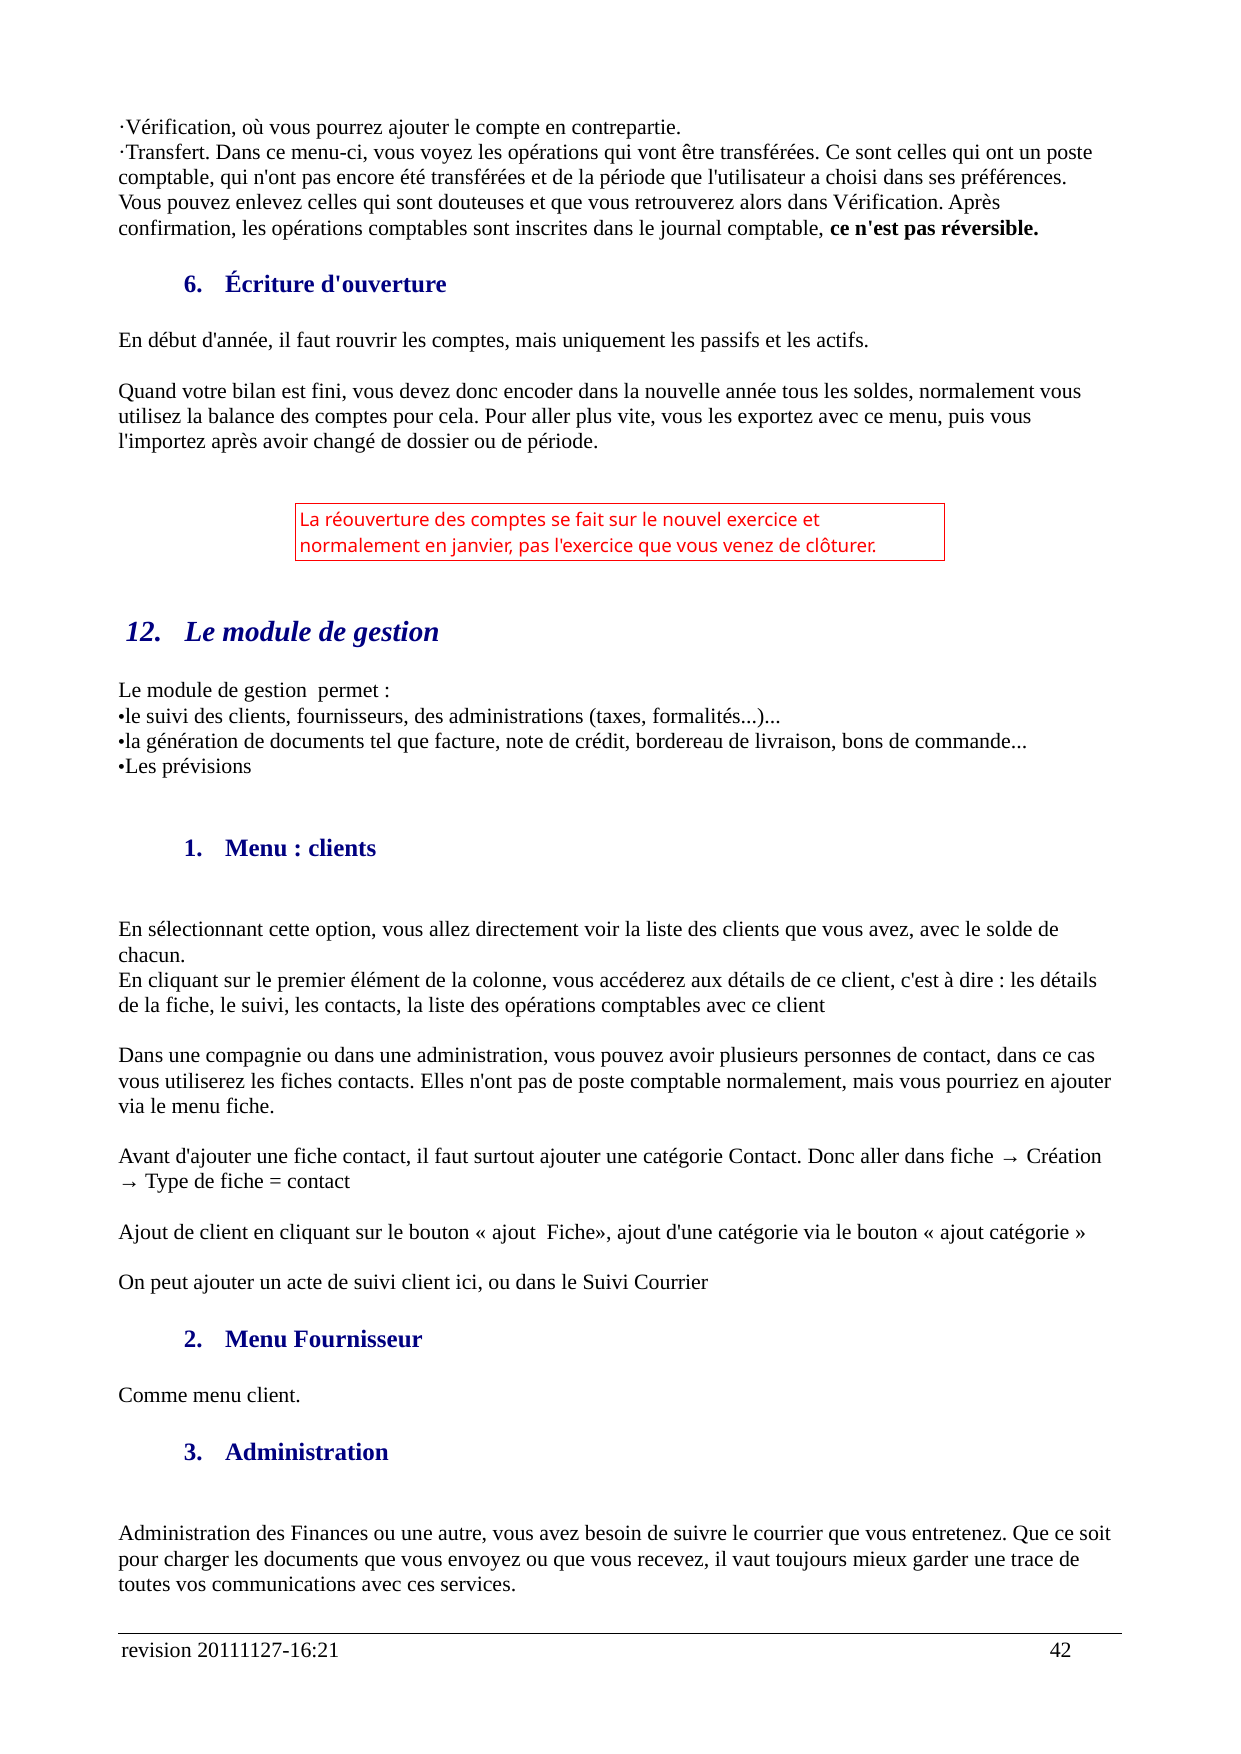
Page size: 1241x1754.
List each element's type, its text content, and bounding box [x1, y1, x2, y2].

text Vous pouvez enlevez celles qui sont douteuses et que vous retrouverez alors dans Vérification. Après confirmation, les opérations comptables sont inscrites dans le journal comptable, ce n'est pas réversible. [118, 189, 1122, 240]
text En sélectionnant cette option, vous allez directement voir la liste des clients que vous avez, avec le solde de chacun. [118, 916, 1122, 967]
text Comme menu client. [118, 1382, 1122, 1407]
text La réouverture des comptes se fait sur le nouvel exercice et normalement en janvier, pas l'exercice que vous venez de clôturer. [296, 504, 944, 560]
text Le module de gestion permet : [118, 677, 1122, 703]
subtitle Le module de gestion [118, 614, 1122, 648]
text Ajout de client en cliquant sur le bouton « ajout Fiche», ajout d'une catégorie via le bouton « ajout catégorie » [118, 1219, 1122, 1244]
text Dans une compagnie ou dans une administration, vous pouvez avoir plusieurs personnes de contact, dans ce cas vous utiliserez les fiches contacts. Elles n'ont pas de poste comptable normalement, mais vous pourriez en ajouter via le menu fiche. [118, 1042, 1122, 1118]
subtitle Écriture d'ouverture [177, 269, 1122, 298]
list Les prévisions [118, 753, 1122, 778]
text Avant d'ajouter une fiche contact, il faut surtout ajouter une catégorie Contact. Donc aller dans fiche → Création → Type de fiche = contact [118, 1143, 1122, 1194]
text ·Transfert. Dans ce menu-ci, vous voyez les opérations qui vont être transférées. Ce sont celles qui ont un poste comptable, qui n'ont pas encore été transférées et de la période que l'utilisateur a choisi dans ses préférences. [118, 139, 1122, 189]
text En début d'année, il faut rouvrir les comptes, mais uniquement les passifs et les actifs. [118, 327, 1122, 353]
text En cliquant sur le premier élément de la colonne, vous accéderez aux détails de ce client, c'est à dire : les détails de la fiche, le suivi, les contacts, la liste des opérations comptables avec ce client [118, 967, 1122, 1017]
subtitle Administration [177, 1437, 1122, 1466]
subtitle Menu Fournisseur [177, 1324, 1122, 1353]
list la génération de documents tel que facture, note de crédit, bordereau de livraison, bons de commande... [118, 728, 1122, 753]
text Quand votre bilan est fini, vous devez donc encoder dans la nouvelle année tous les soldes, normalement vous utilisez la balance des comptes pour cela. Pour aller plus vite, vous les exportez avec ce menu, puis vous l'importez après avoir changé de dossier ou de période. [118, 378, 1122, 453]
text Administration des Finances ou une autre, vous avez besoin de suivre le courrier que vous entretenez. Que ce soit pour charger les documents que vous envoyez ou que vous recevez, il vaut toujours mieux garder une trace de toutes vos communications avec ces services. [118, 1520, 1122, 1596]
subtitle Menu : clients [177, 833, 1122, 862]
list le suivi des clients, fournisseurs, des administrations (taxes, formalités...)... [118, 703, 1122, 728]
text ·Vérification, où vous pourrez ajouter le compte en contrepartie. [118, 114, 1122, 139]
text On peut ajouter un acte de suivi client ici, ou dans le Suivi Courrier [118, 1269, 1122, 1294]
